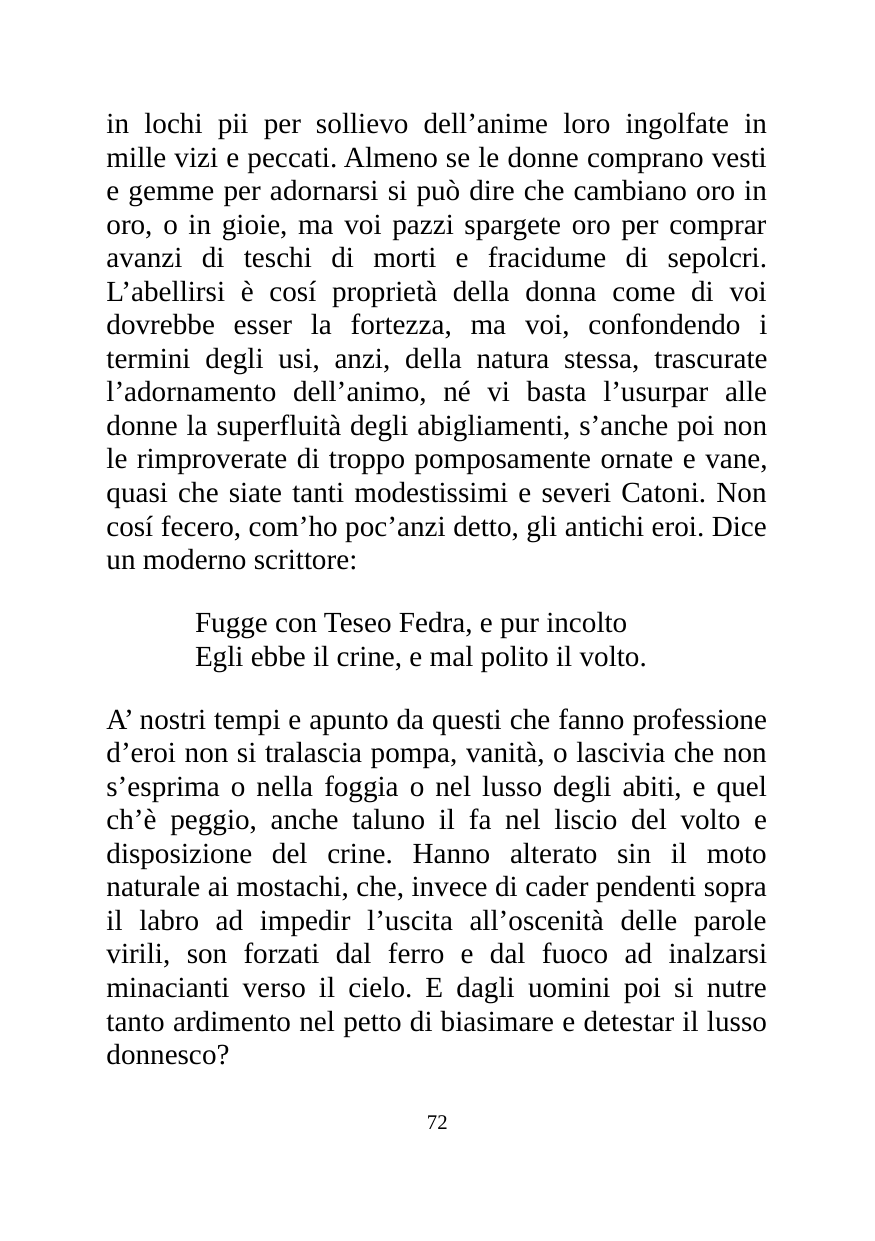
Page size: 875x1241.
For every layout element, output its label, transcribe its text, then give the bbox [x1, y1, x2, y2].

text in lochi pii per sollievo dell’anime loro ingolfate in mille vizi e peccati. Almeno se le donne comprano vesti e gemme per adornarsi si può dire che cambiano oro in oro, o in gioie, ma voi pazzi spargete oro per comprar avanzi di teschi di morti e fracidume di sepolcri. L’abellirsi è cosí proprietà della donna come di voi dovrebbe esser la fortezza, ma voi, confondendo i termini degli usi, anzi, della natura stessa, trascurate l’adornamento dell’animo, né vi basta l’usurpar alle donne la superfluità degli abigliamenti, s’anche poi non le rimproverate di troppo pomposamente ornate e vane, quasi che siate tanti modestissimi e severi Catoni. Non cosí fecero, com’ho poc’anzi detto, gli antichi eroi. Dice un moderno scrittore: [106, 106, 768, 576]
text Fugge con Teseo Fedra, e pur incolto Egli ebbe il crine, e mal polito il volto. [195, 605, 768, 672]
text A’ nostri tempi e apunto da questi che fanno professione d’eroi non si tralascia pompa, vanità, o lascivia che non s’esprima o nella foggia o nel lusso degli abiti, e quel ch’è peggio, anche taluno il fa nel liscio del volto e disposizione del crine. Hanno alterato sin il moto naturale ai mostachi, che, invece di cader pendenti sopra il labro ad impedir l’uscita all’oscenità delle parole virili, son forzati dal ferro e dal fuoco ad inalzarsi minacianti verso il cielo. E dagli uomini poi si nutre tanto ardimento nel petto di biasimare e detestar il lusso donnesco? [106, 702, 768, 1071]
